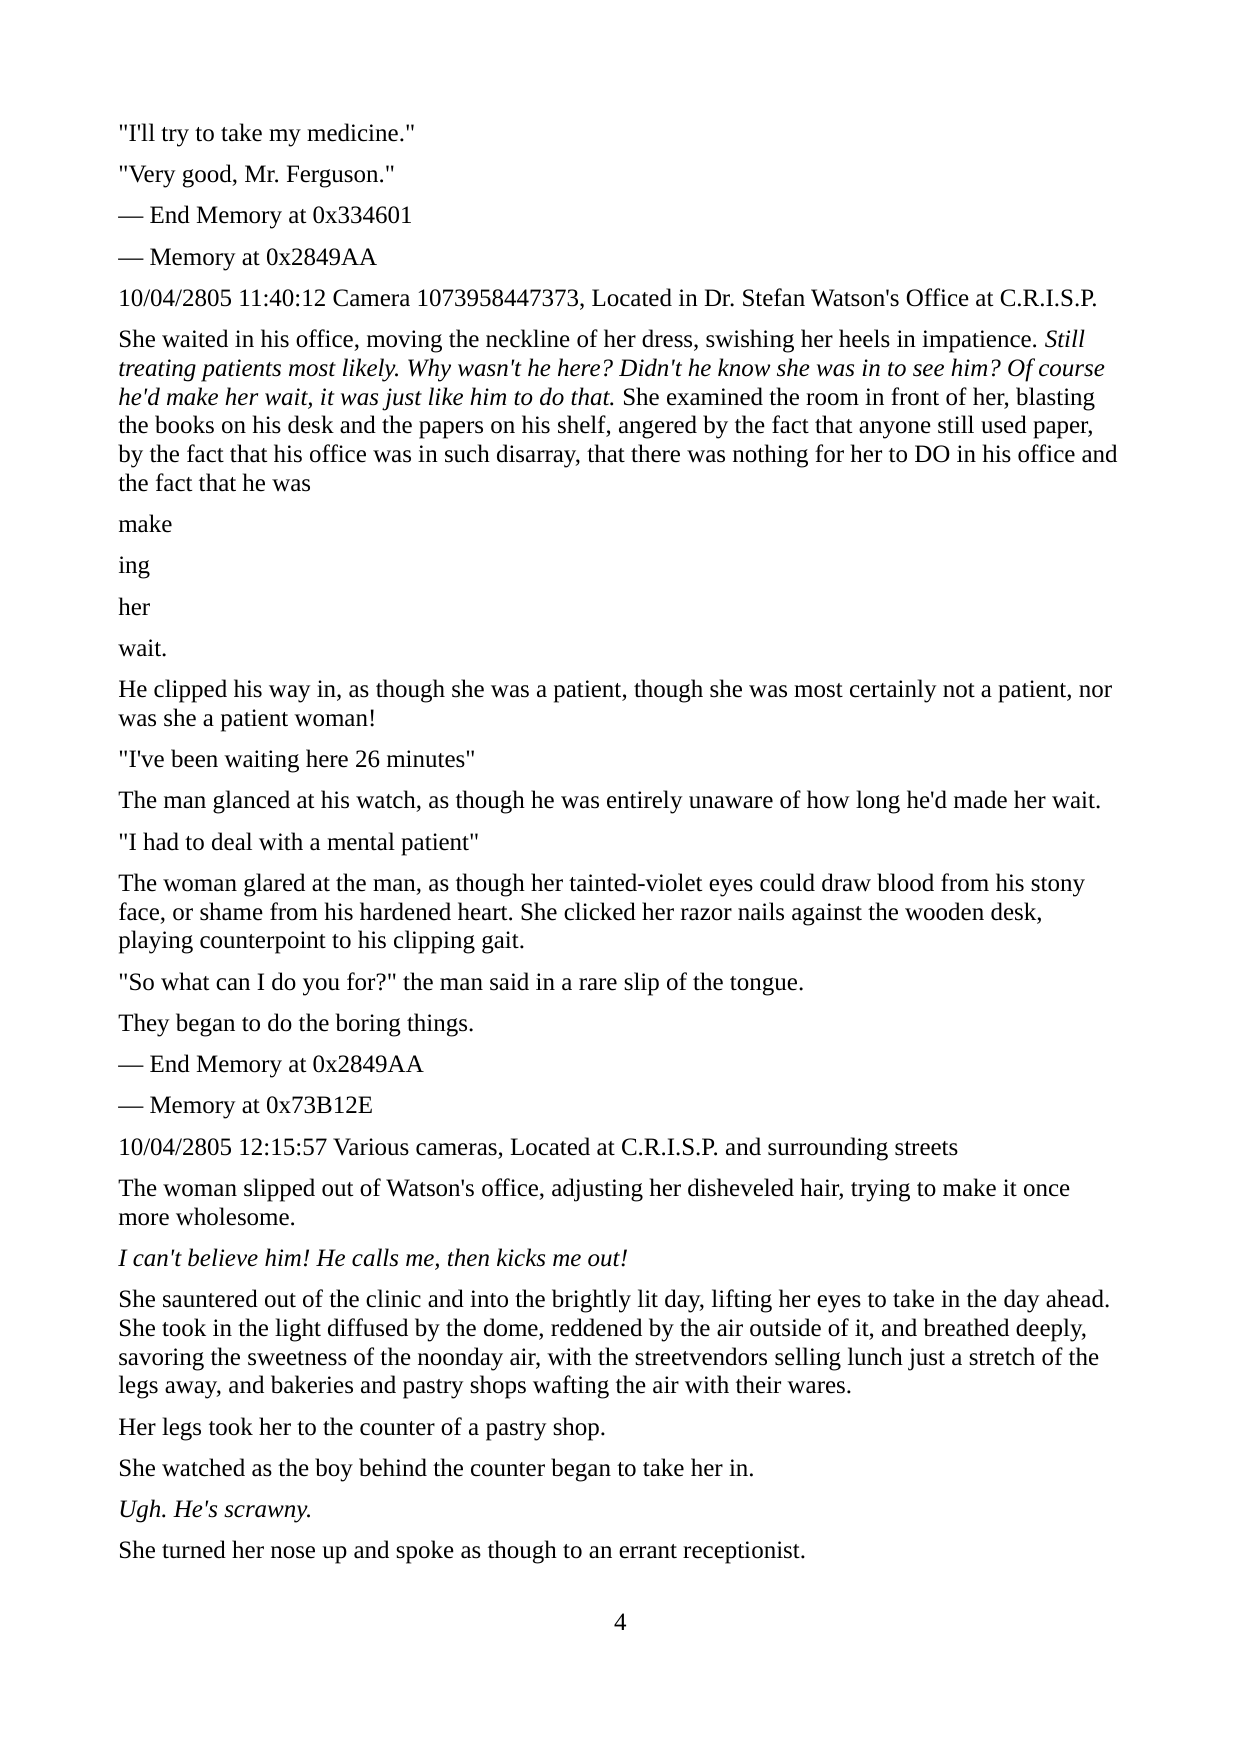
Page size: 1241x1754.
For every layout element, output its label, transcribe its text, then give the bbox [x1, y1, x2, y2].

text "So what can I do you for?" the man said in a rare slip of the tongue. [118, 967, 1122, 996]
text "I had to deal with a mental patient" [118, 827, 1122, 856]
text He clipped his way in, as though she was a patient, though she was most certainly not a patient, nor was she a patient woman! [118, 674, 1122, 732]
text Her legs took her to the counter of a pastry shop. [118, 1412, 1122, 1441]
text ing [118, 551, 1122, 579]
text — End Memory at 0x334601 [118, 201, 1122, 229]
text — Memory at 0x73B12E [118, 1091, 1122, 1119]
text "Very good, Mr. Ferguson." [118, 159, 1122, 188]
text They began to do the boring things. [118, 1008, 1122, 1037]
text The woman slipped out of Watson's office, adjusting her disheveled hair, trying to make it once more wholesome. [118, 1173, 1122, 1231]
text — Memory at 0x2849AA [118, 242, 1122, 271]
text "I've been waiting here 26 minutes" [118, 744, 1122, 773]
text 10/04/2805 12:15:57 Various cameras, Located at C.R.I.S.P. and surrounding streets [118, 1132, 1122, 1161]
text 10/04/2805 11:40:12 Camera 1073958447373, Located in Dr. Stefan Watson's Office at C.R.I.S.P. [118, 283, 1122, 312]
text She turned her nose up and spoke as though to an errant receptionist. [118, 1536, 1122, 1564]
text She watched as the boy behind the counter began to take her in. [118, 1453, 1122, 1482]
text Ugh. He's scrawny. [118, 1494, 1122, 1523]
text — End Memory at 0x2849AA [118, 1049, 1122, 1078]
text wait. [118, 633, 1122, 662]
text make [118, 509, 1122, 538]
text "I'll try to take my medicine." [118, 118, 1122, 147]
text The man glanced at his watch, as though he was entirely unaware of how long he'd made her wait. [118, 786, 1122, 814]
text I can't believe him! He calls me, then kicks me out! [118, 1243, 1122, 1272]
text She sauntered out of the clinic and into the brightly lit day, lifting her eyes to take in the day ahead. She took in the light diffused by the dome, reddened by the air outside of it, and breathed deeply, savoring the sweetness of the noonday air, with the streetvendors selling lunch just a stretch of the legs away, and bakeries and pastry shops wafting the air with their wares. [118, 1284, 1122, 1399]
text The woman glared at the man, as though her tainted-violet eyes could draw blood from his stony face, or shame from his hardened heart. She clicked her razor nails against the wooden desk, playing counterpoint to his clipping gait. [118, 868, 1122, 954]
text She waited in his office, moving the neckline of her dress, swishing her heels in impatience. Still treating patients most likely. Why wasn't he here? Didn't he know she was in to see him? Of course he'd make her wait, it was just like him to do that. She examined the room in front of her, blasting the books on his desk and the papers on his shelf, angered by the fact that anyone still used paper, by the fact that his office was in such disarray, that there was nothing for her to DO in his office and the fact that he was [118, 324, 1122, 497]
text her [118, 592, 1122, 621]
